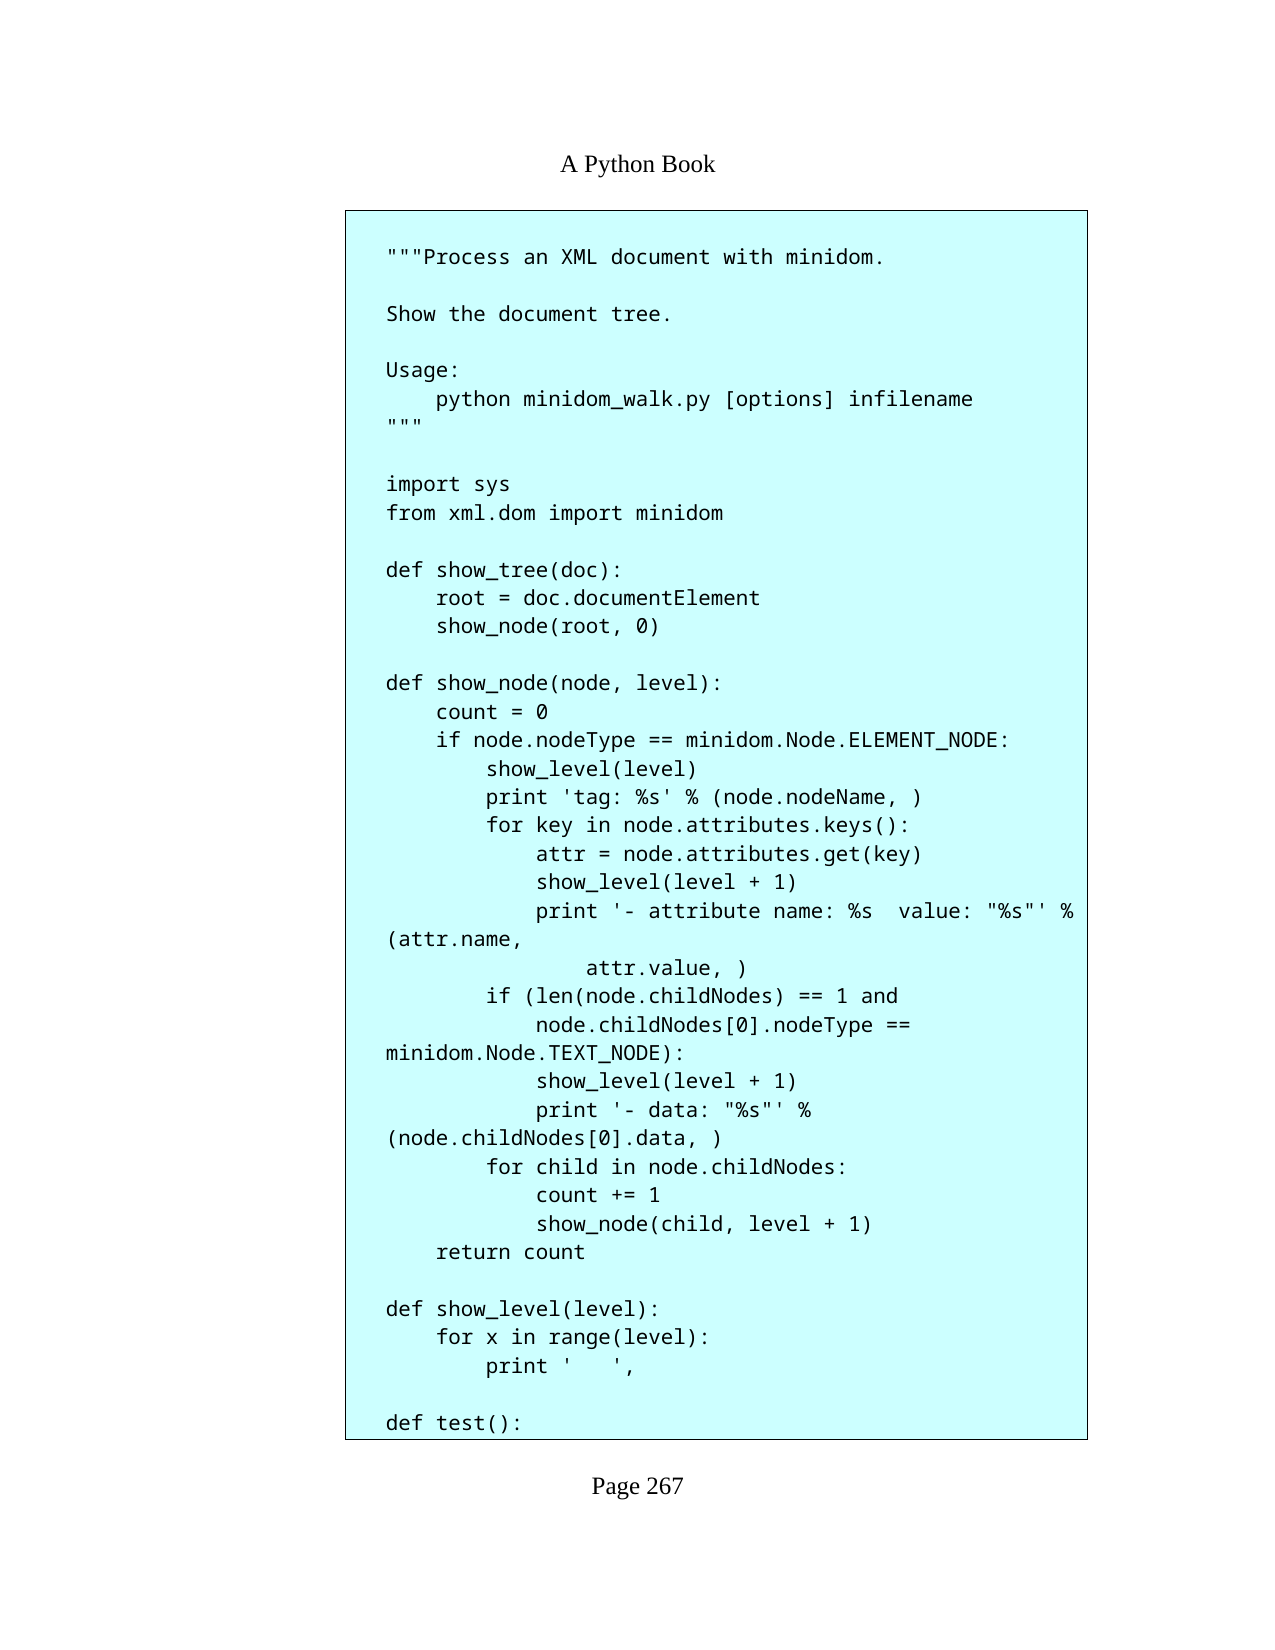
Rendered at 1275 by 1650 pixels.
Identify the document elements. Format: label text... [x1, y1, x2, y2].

list """Process an XML document with minidom. Show the document tree. Usage: python minidom_walk.py [options] infilename """ import sys from xml.dom import minidom def show_tree(doc): root = doc.documentElement show_node(root, 0) def show_node(node, level): count = 0 if node.nodeType == minidom.Node.ELEMENT_NODE: show_level(level) print 'tag: %s' % (node.nodeName, ) for key in node.attributes.keys(): attr = node.attributes.get(key) show_level(level + 1) print '- attribute name: %s value: "%s"' % (attr.name, attr.value, ) if (len(node.childNodes) == 1 and node.childNodes[0].nodeType == minidom.Node.TEXT_NODE): show_level(level + 1) print '- data: "%s"' % (node.childNodes[0].data, ) for child in node.childNodes: count += 1 show_node(child, level + 1) return count def show_level(level): for x in range(level): print ' ', def test(): [346, 211, 1087, 1439]
